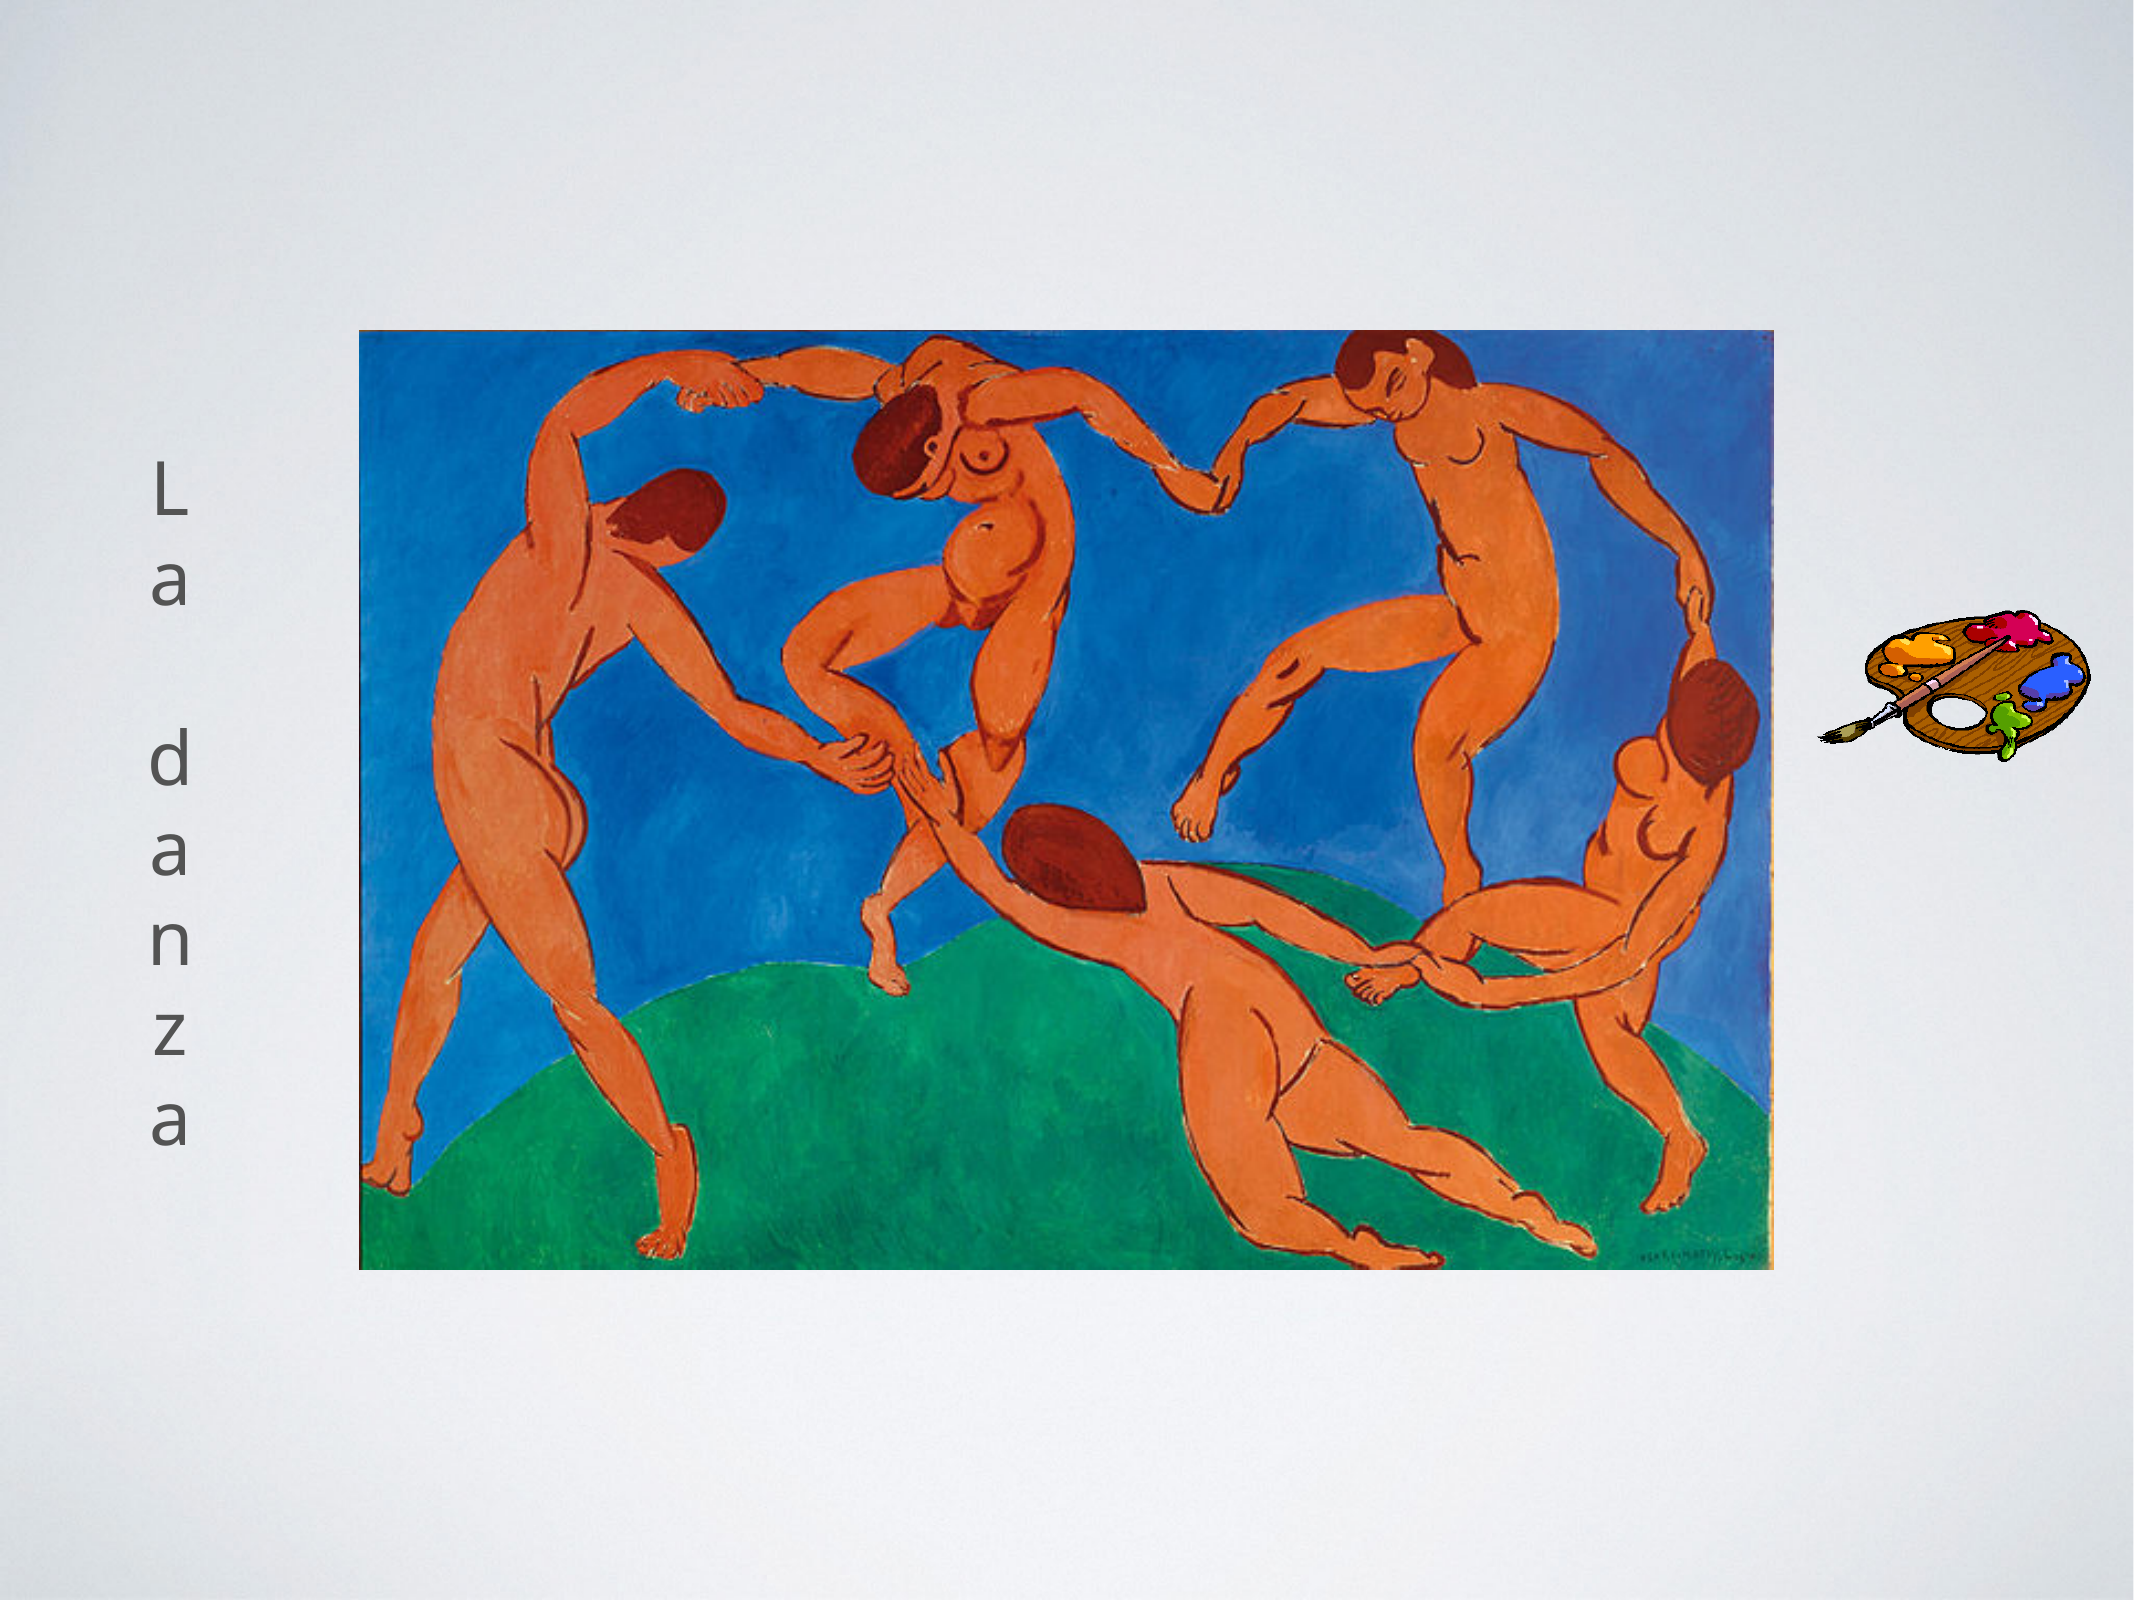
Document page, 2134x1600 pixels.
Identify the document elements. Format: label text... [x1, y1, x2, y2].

picture [0, 0, 2134, 1600]
text_box L a d a n z a [138, 431, 203, 1169]
